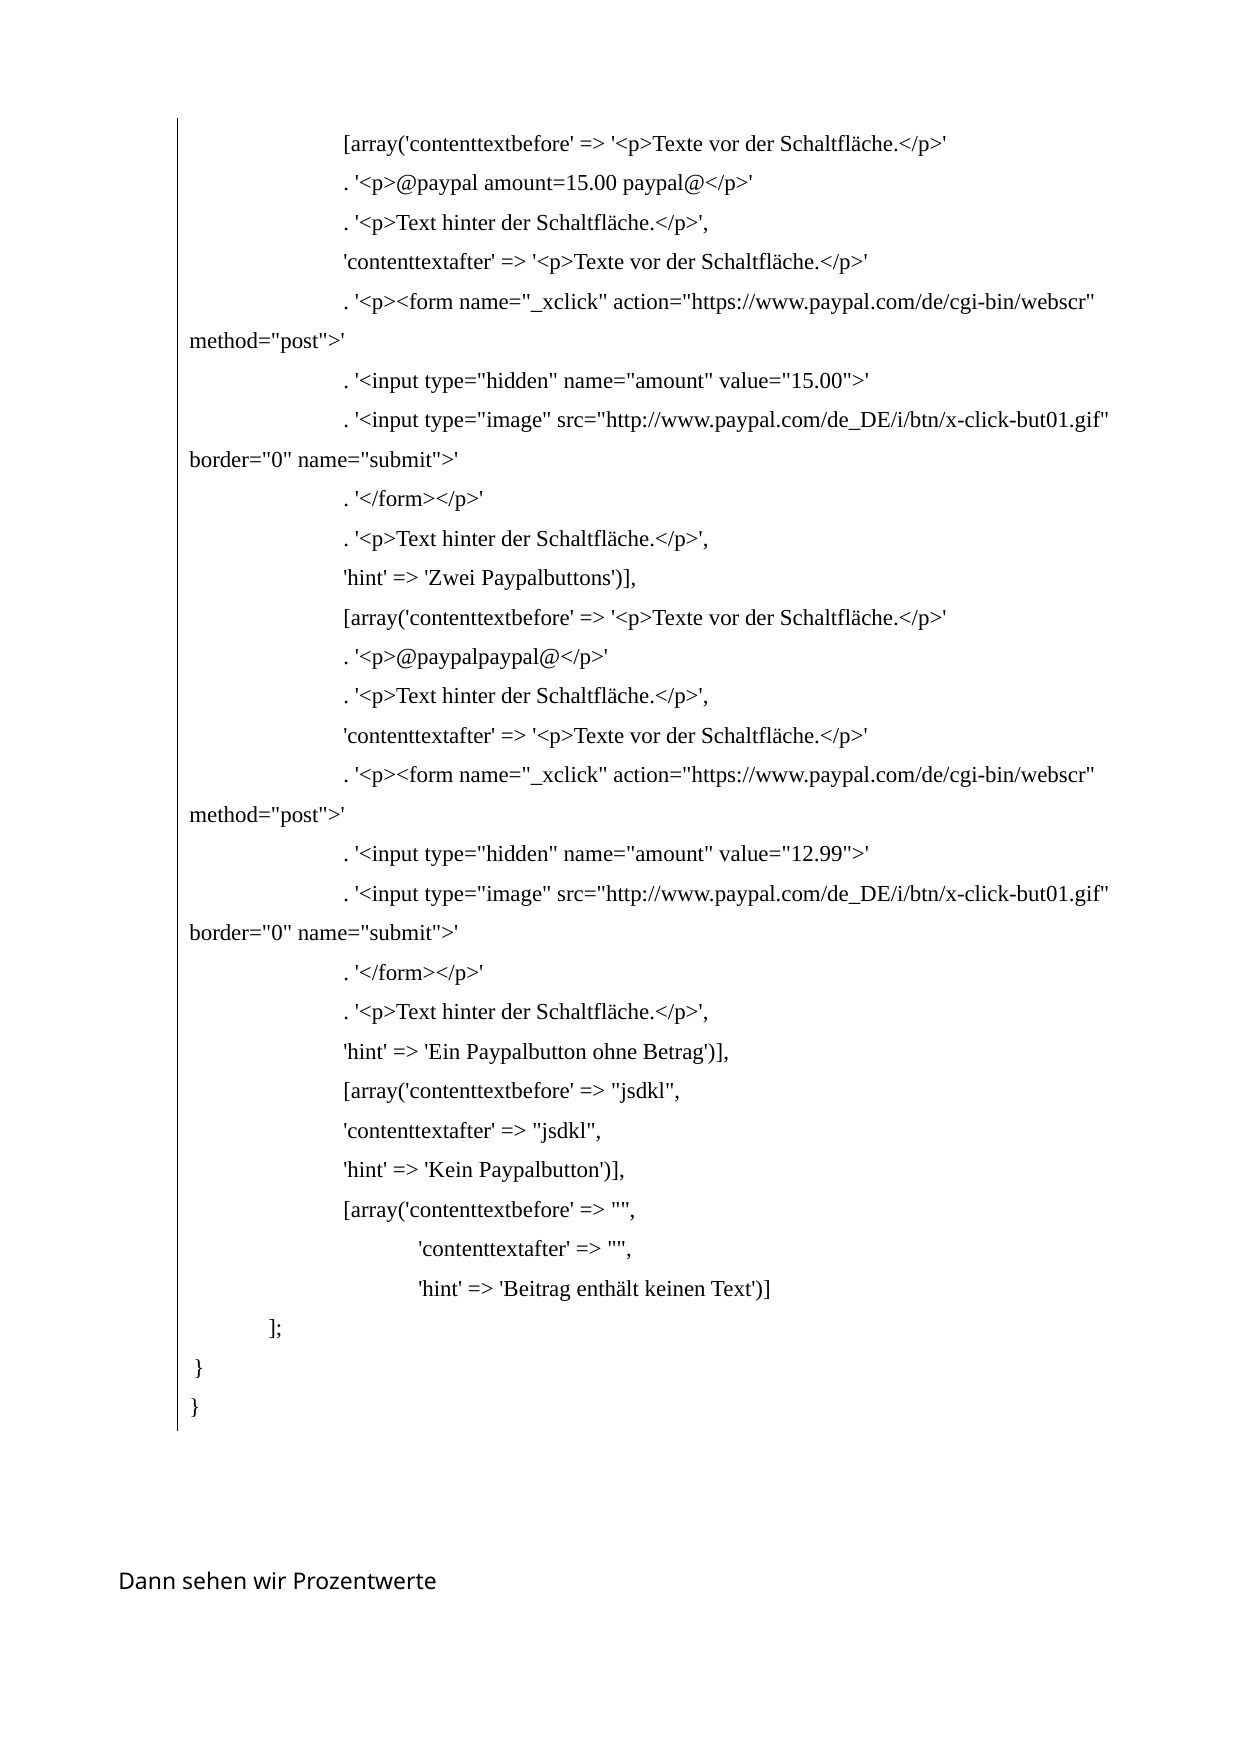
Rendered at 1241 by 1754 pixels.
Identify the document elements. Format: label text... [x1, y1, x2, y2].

text Dann sehen wir Prozentwerte [118, 1565, 1122, 1596]
text [array('contenttextbefore' => '<p>Texte vor der Schaltfläche.</p>' . '<p>@paypal amount=15.00 paypal@</p>' . '<p>Text hinter der Schaltfläche.</p>', 'contenttextafter' => '<p>Texte vor der Schaltfläche.</p>' . '<p><form name="_xclick" action="https://www.paypal.com/de/cgi-bin/webscr" method="post">' . '<input type="hidden" name="amount" value="15.00">' . '<input type="image" src="http://www.paypal.com/de_DE/i/btn/x-click-but01.gif" border="0" name="submit">' . '</form></p>' . '<p>Text hinter der Schaltfläche.</p>', 'hint' => 'Zwei Paypalbuttons')], [array('contenttextbefore' => '<p>Texte vor der Schaltfläche.</p>' . '<p>@paypalpaypal@</p>' . '<p>Text hinter der Schaltfläche.</p>', 'contenttextafter' => '<p>Texte vor der Schaltfläche.</p>' . '<p><form name="_xclick" action="https://www.paypal.com/de/cgi-bin/webscr" method="post">' . '<input type="hidden" name="amount" value="12.99">' . '<input type="image" src="http://www.paypal.com/de_DE/i/btn/x-click-but01.gif" border="0" name="submit">' . '</form></p>' . '<p>Text hinter der Schaltfläche.</p>', 'hint' => 'Ein Paypalbutton ohne Betrag')], [array('contenttextbefore' => "jsdkl", 'contenttextafter' => "jsdkl", 'hint' => 'Kein Paypalbutton')], [array('contenttextbefore' => "", 'contenttextafter' => "", 'hint' => 'Beitrag enthält keinen Text')] ]; } } [178, 118, 1122, 1431]
